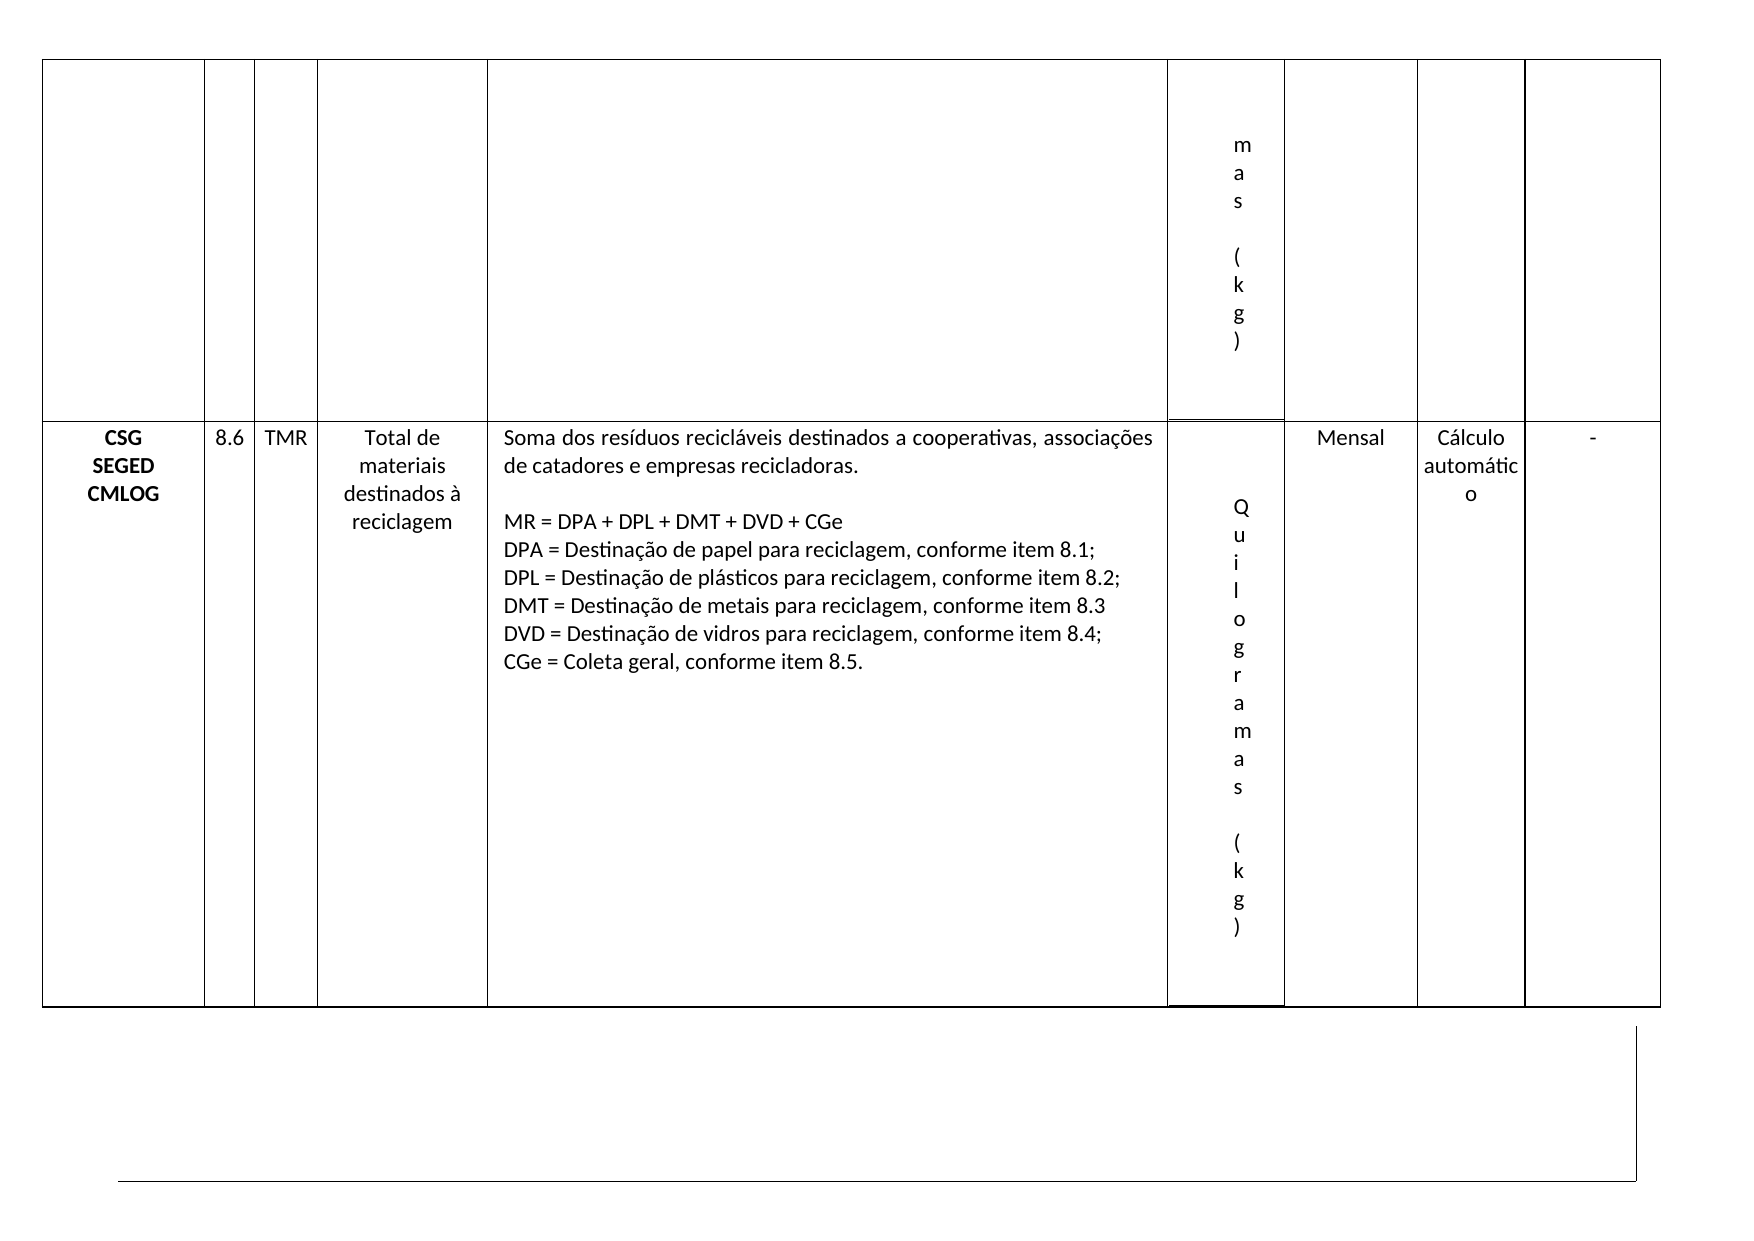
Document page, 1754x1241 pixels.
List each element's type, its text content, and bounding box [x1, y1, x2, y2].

table_cell Soma dos resíduos recicláveis destinados a cooperativas, associações de catadores e empresas recicladoras. MR = DPA + DPL + DMT + DVD + CGe DPA = Destinação de papel para reciclagem, conforme item 8.1; DPL = Destinação de plásticos para reciclagem, conforme item 8.2; DMT = Destinação de metais para reciclagem, conforme item 8.3 DVD = Destinação de vidros para reciclagem, conforme item 8.4; CGe = Coleta geral, conforme item 8.5. [488, 422, 1167, 1006]
table_cell Total de materiais destinados à reciclagem [318, 422, 487, 1006]
table_cell [1418, 60, 1524, 421]
table_cell CSG SEGED CMLOG [43, 422, 204, 1006]
table_cell [318, 60, 487, 421]
table_cell [205, 60, 254, 421]
table_cell [1285, 60, 1417, 421]
table_cell 8.6 [205, 422, 254, 1006]
table_cell TMR [255, 422, 317, 1006]
table_cell - [1526, 422, 1660, 1006]
table_cell [488, 60, 1167, 421]
table_cell Cálculo automático [1418, 422, 1524, 1006]
table_cell [43, 60, 204, 421]
table_cell mas (kg) [1168, 60, 1284, 421]
table_cell Quilogramas (kg) [1168, 422, 1284, 1006]
table_cell [255, 60, 317, 421]
table_cell Mensal [1285, 422, 1417, 1006]
table_cell [1526, 60, 1660, 421]
